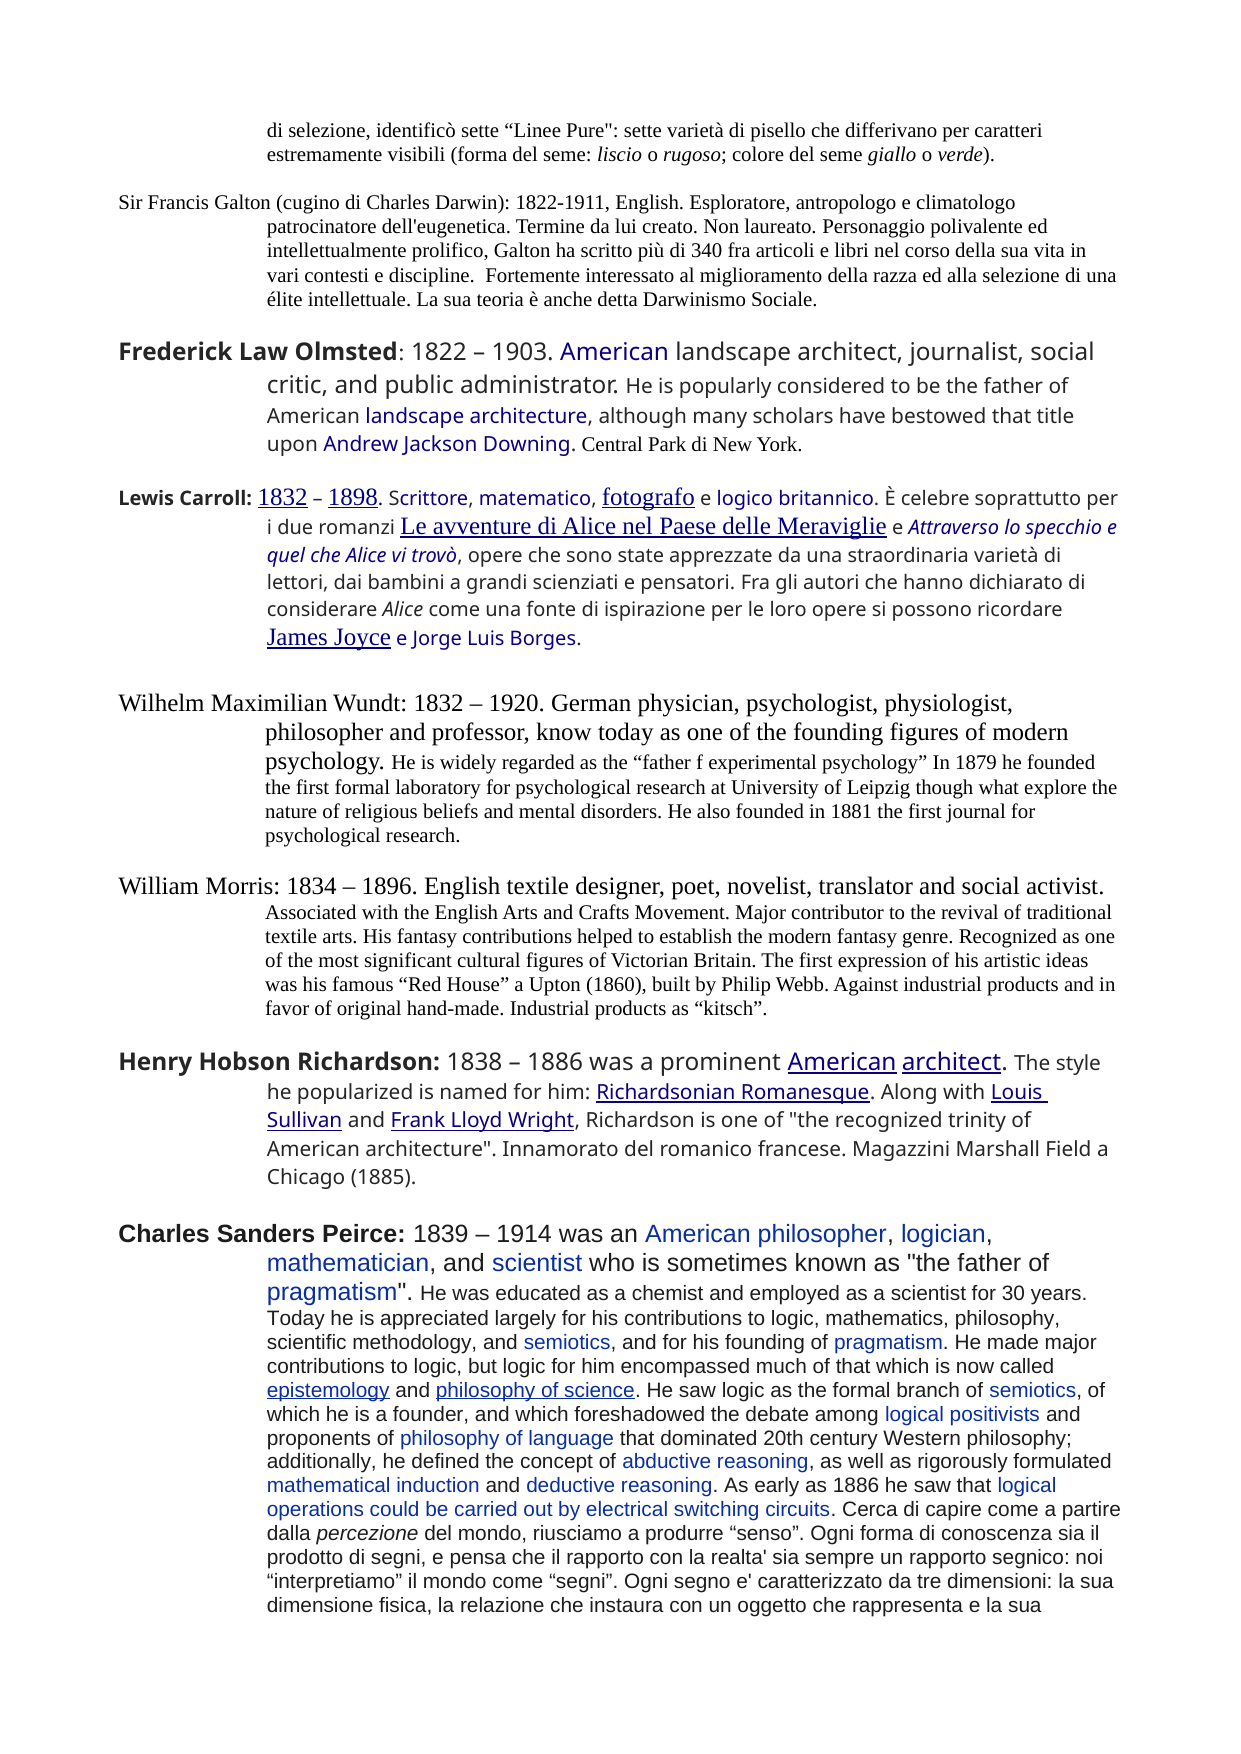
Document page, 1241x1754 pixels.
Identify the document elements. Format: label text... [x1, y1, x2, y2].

text Wilhelm Maximilian Wundt: 1832 – 1920. German physician, psychologist, physiologist, philosopher and professor, know today as one of the founding figures of modern psychology. He is widely regarded as the “father f experimental psychology” In 1879 he founded the first formal laboratory for psychological research at University of Leipzig though what explore the nature of religious beliefs and mental disorders. He also founded in 1881 the first journal for psychological research. [118, 688, 1122, 847]
text Lewis Carroll: 1832 – 1898. Scrittore, matematico, fotografo e logico britannico. È celebre soprattutto per i due romanzi Le avventure di Alice nel Paese delle Meraviglie e Attraverso lo specchio e quel che Alice vi trovò, opere che sono state apprezzate da una straordinaria varietà di lettori, dai bambini a grandi scienziati e pensatori. Fra gli autori che hanno dichiarato di considerare Alice come una fonte di ispirazione per le loro opere si possono ricordare James Joyce e Jorge Luis Borges. [118, 482, 1122, 652]
text Henry Hobson Richardson: 1838 – 1886 was a prominent American architect. The style he popularized is named for him: Richardsonian Romanesque. Along with Louis Sullivan and Frank Lloyd Wright, Richardson is one of "the recognized trinity of American architecture". Innamorato del romanico francese. Magazzini Marshall Field a Chicago (1885). [118, 1044, 1122, 1191]
text Sir Francis Galton (cugino di Charles Darwin): 1822-1911, English. Esploratore, antropologo e climatologo patrocinatore dell'eugenetica. Termine da lui creato. Non laureato. Personaggio polivalente ed intellettualmente prolifico, Galton ha scritto più di 340 fra articoli e libri nel corso della sua vita in vari contesti e discipline. Fortemente interessato al miglioramento della razza ed alla selezione di una élite intellettuale. La sua teoria è anche detta Darwinismo Sociale. [118, 190, 1122, 311]
text Frederick Law Olmsted: 1822 – 1903. American landscape architect, journalist, social critic, and public administrator. He is popularly considered to be the father of American landscape architecture, although many scholars have bestowed that title upon Andrew Jackson Downing. Central Park di New York. [118, 335, 1122, 458]
text Charles Sanders Peirce: 1839 – 1914 was an American philosopher, logician, mathematician, and scientist who is sometimes known as "the father of pragmatism". He was educated as a chemist and employed as a scientist for 30 years. Today he is appreciated largely for his contributions to logic, mathematics, philosophy, scientific methodology, and semiotics, and for his founding of pragmatism. He made major contributions to logic, but logic for him encompassed much of that which is now called epistemology and philosophy of science. He saw logic as the formal branch of semiotics, of which he is a founder, and which foreshadowed the debate among logical positivists and proponents of philosophy of language that dominated 20th century Western philosophy; additionally, he defined the concept of abductive reasoning, as well as rigorously formulated mathematical induction and deductive reasoning. As early as 1886 he saw that logical operations could be carried out by electrical switching circuits. Cerca di capire come a partire dalla percezione del mondo, riusciamo a produrre “senso”. Ogni forma di conoscenza sia il prodotto di segni, e pensa che il rapporto con la realta' sia sempre un rapporto segnico: noi “interpretiamo” il mondo come “segni”. Ogni segno e' caratterizzato da tre dimensioni: la sua dimensione fisica, la relazione che instaura con un oggetto che rappresenta e la sua [118, 1219, 1122, 1617]
text William Morris: 1834 – 1896. English textile designer, poet, novelist, translator and social activist. Associated with the English Arts and Crafts Movement. Major contributor to the revival of traditional textile arts. His fantasy contributions helped to establish the modern fantasy genre. Recognized as one of the most significant cultural figures of Victorian Britain. The first expression of his artistic ideas was his famous “Red House” a Upton (1860), built by Philip Webb. Against industrial products and in favor of original hand-made. Industrial products as “kitsch”. [118, 871, 1122, 1020]
text di selezione, identificò sette “Linee Pure": sette varietà di pisello che differivano per caratteri estremamente visibili (forma del seme: liscio o rugoso; colore del seme giallo o verde). [118, 118, 1122, 166]
